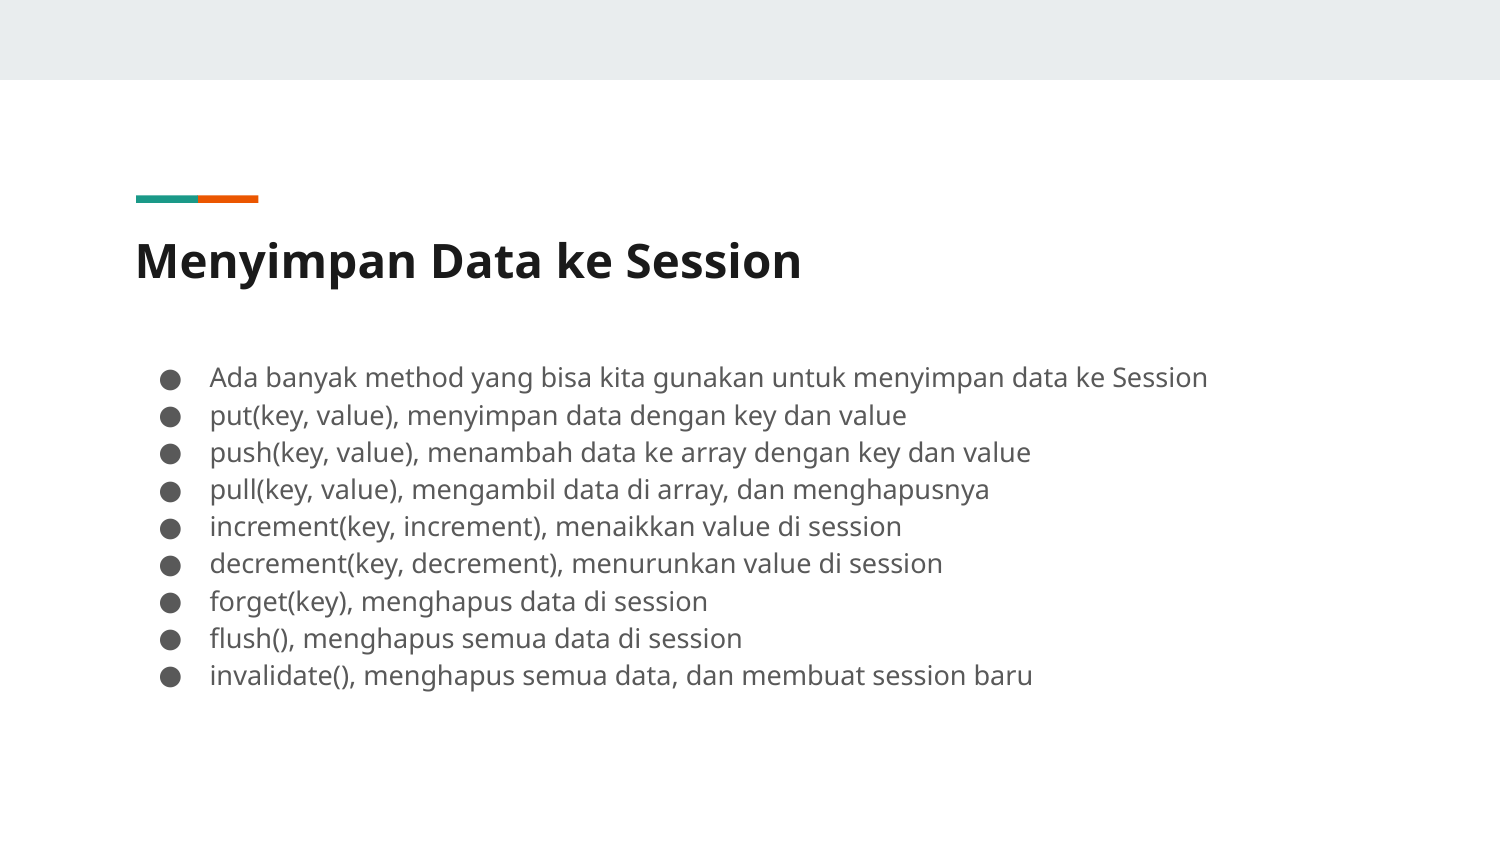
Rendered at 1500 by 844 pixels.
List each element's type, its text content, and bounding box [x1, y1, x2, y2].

list Ada banyak method yang bisa kita gunakan untuk menyimpan data ke Session put(key, value), menyimpan data dengan key dan value push(key, value), menambah data ke array dengan key dan value pull(key, value), mengambil data di array, dan menghapusnya increment(key, increment), menaikkan value di session decrement(key, decrement), menurunkan value di session forget(key), menghapus data di session flush(), menghapus semua data di session invalidate(), menghapus semua data, dan membuat session baru [119, 341, 1381, 712]
title Menyimpan Data ke Session [119, 216, 1381, 305]
